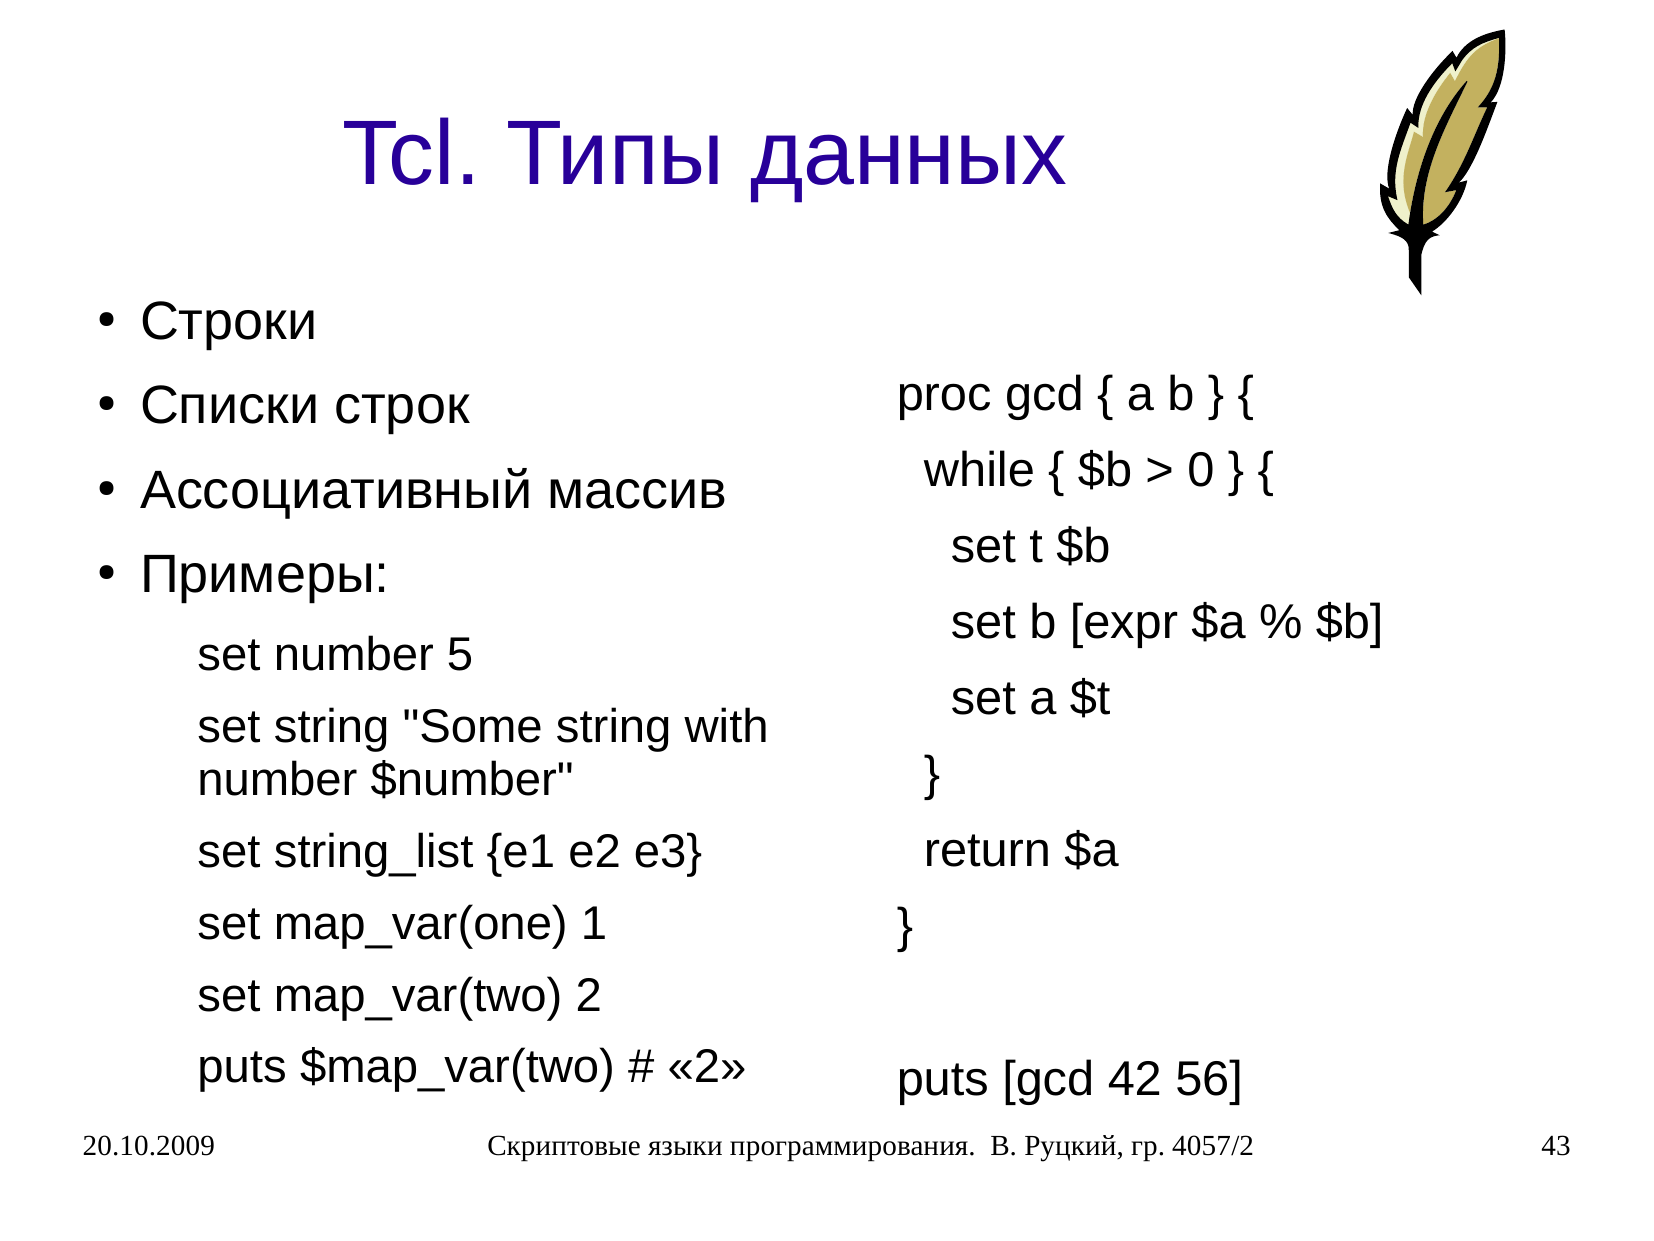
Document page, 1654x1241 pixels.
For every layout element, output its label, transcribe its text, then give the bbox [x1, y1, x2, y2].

list proc gcd { a b } { while { $b > 0 } { set t $b set b [expr $a % $b] set a $t } return $a } puts [gcd 42 56] [845, 290, 1572, 1109]
list Строки Списки строк Ассоциативный массив Примеры: set number 5 set string "Some string with number $number" set string_list {e1 e2 e3} set map_var(one) 1 set map_var(two) 2 puts $map_var(two) # «2» [82, 290, 809, 1109]
picture [1380, 29, 1506, 290]
title Tcl. Типы данных [82, 49, 1329, 257]
